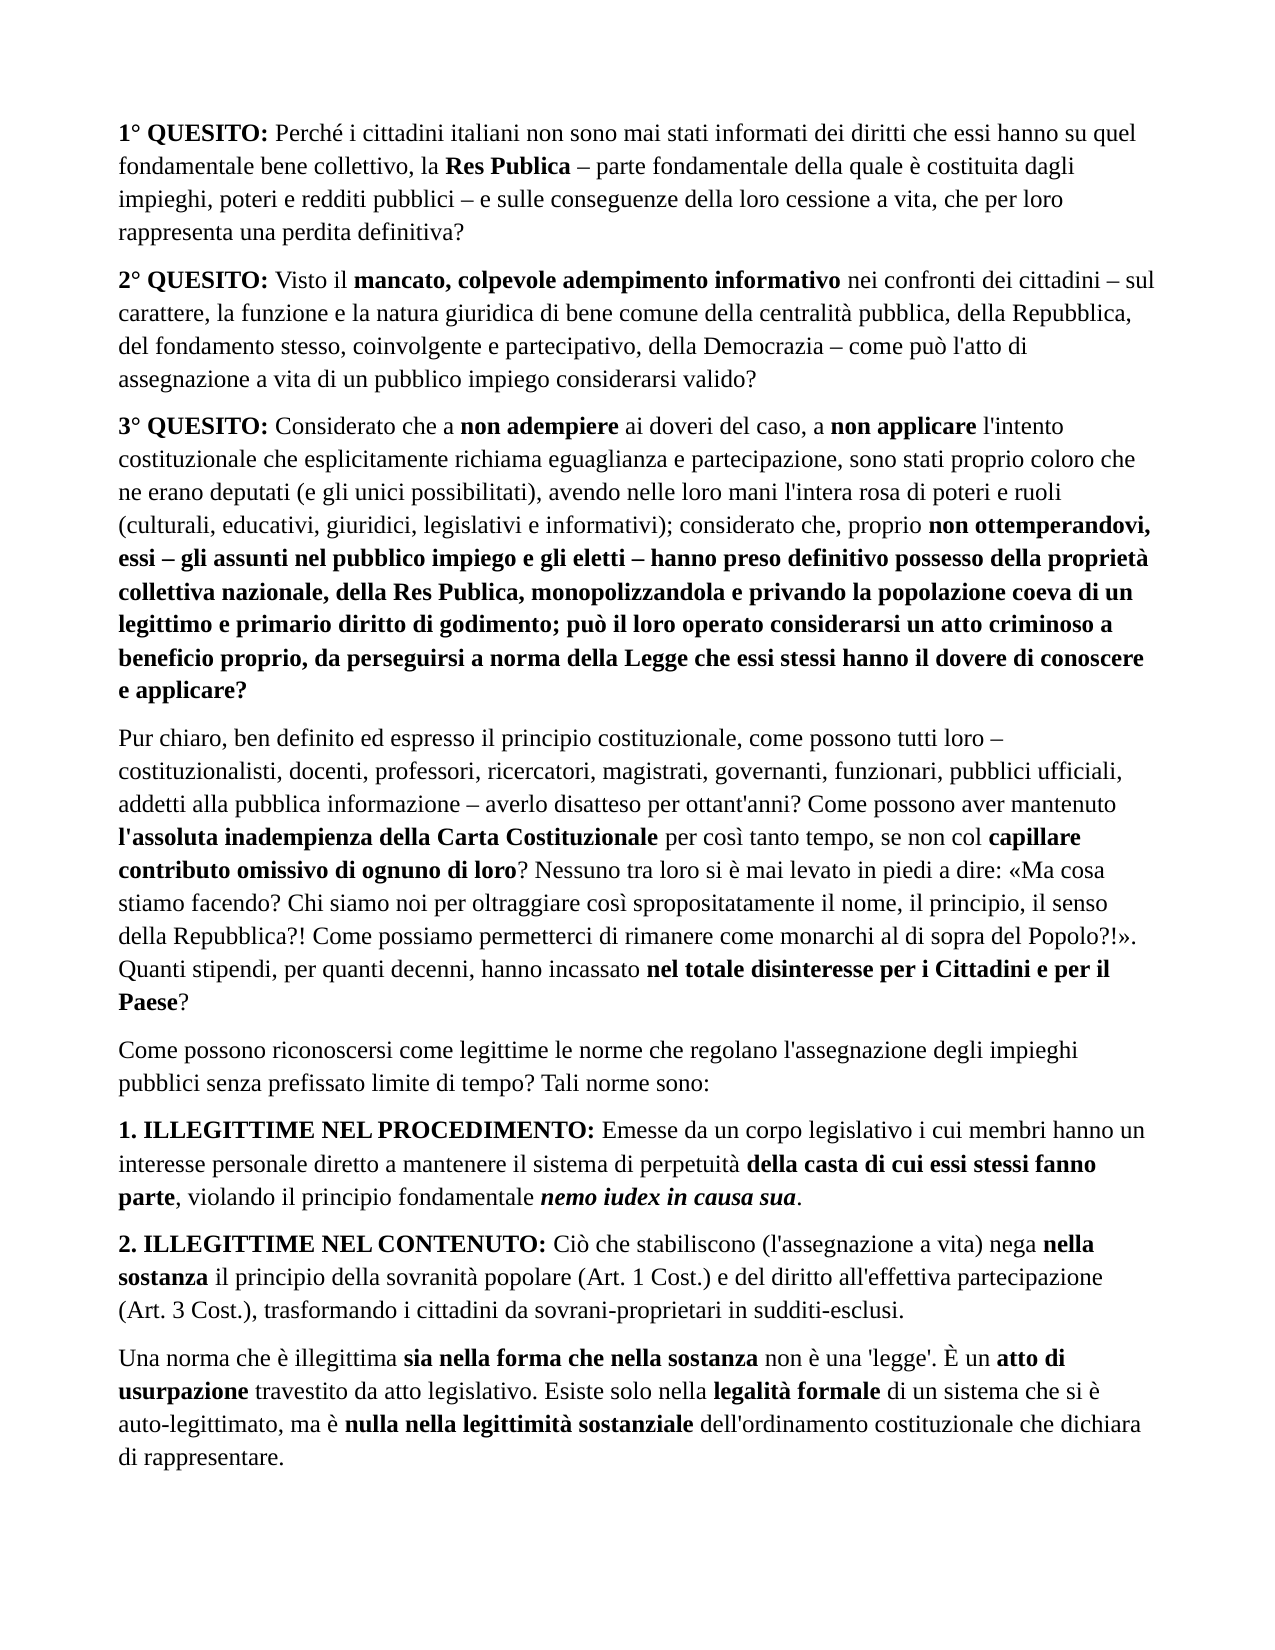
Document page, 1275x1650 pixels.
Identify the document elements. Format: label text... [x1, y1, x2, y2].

text 3° QUESITO: Considerato che a non adempiere ai doveri del caso, a non applicare l'intento costituzionale che esplicitamente richiama eguaglianza e partecipazione, sono stati proprio coloro che ne erano deputati (e gli unici possibilitati), avendo nelle loro mani l'intera rosa di poteri e ruoli (culturali, educativi, giuridici, legislativi e informativi); considerato che, proprio non ottemperandovi, essi – gli assunti nel pubblico impiego e gli eletti – hanno preso definitivo possesso della proprietà collettiva nazionale, della Res Publica, monopolizzandola e privando la popolazione coeva di un legittimo e primario diritto di godimento; può il loro operato considerarsi un atto criminoso a beneficio proprio, da perseguirsi a norma della Legge che essi stessi hanno il dovere di conoscere e applicare? [118, 411, 1157, 704]
text 2. ILLEGITTIME NEL CONTENUTO: Ciò che stabiliscono (l'assegnazione a vita) nega nella sostanza il principio della sovranità popolare (Art. 1 Cost.) e del diritto all'effettiva partecipazione (Art. 3 Cost.), trasformando i cittadini da sovrani-proprietari in sudditi-esclusi. [118, 1229, 1157, 1324]
text 1° QUESITO: Perché i cittadini italiani non sono mai stati informati dei diritti che essi hanno su quel fondamentale bene collettivo, la Res Publica – parte fondamentale della quale è costituita dagli impieghi, poteri e redditi pubblici – e sulle conseguenze della loro cessione a vita, che per loro rappresenta una perdita definitiva? [118, 118, 1157, 246]
text 2° QUESITO: Visto il mancato, colpevole adempimento informativo nei confronti dei cittadini – sul carattere, la funzione e la natura giuridica di bene comune della centralità pubblica, della Repubblica, del fondamento stesso, coinvolgente e partecipativo, della Democrazia – come può l'atto di assegnazione a vita di un pubblico impiego considerarsi valido? [118, 265, 1157, 393]
text Come possono riconoscersi come legittime le norme che regolano l'assegnazione degli impieghi pubblici senza prefissato limite di tempo? Tali norme sono: [118, 1035, 1157, 1097]
text 1. ILLEGITTIME NEL PROCEDIMENTO: Emesse da un corpo legislativo i cui membri hanno un interesse personale diretto a mantenere il sistema di perpetuità della casta di cui essi stessi fanno parte, violando il principio fondamentale nemo iudex in causa sua. [118, 1116, 1157, 1210]
text Una norma che è illegittima sia nella forma che nella sostanza non è una 'legge'. È un atto di usurpazione travestito da atto legislativo. Esiste solo nella legalità formale di un sistema che si è auto-legittimato, ma è nulla nella legittimità sostanziale dell'ordinamento costituzionale che dichiara di rappresentare. [118, 1343, 1157, 1471]
text Pur chiaro, ben definito ed espresso il principio costituzionale, come possono tutti loro – costituzionalisti, docenti, professori, ricercatori, magistrati, governanti, funzionari, pubblici ufficiali, addetti alla pubblica informazione – averlo disatteso per ottant'anni? Come possono aver mantenuto l'assoluta inadempienza della Carta Costituzionale per così tanto tempo, se non col capillare contributo omissivo di ognuno di loro? Nessuno tra loro si è mai levato in piedi a dire: «Ma cosa stiamo facendo? Chi siamo noi per oltraggiare così spropositatamente il nome, il principio, il senso della Repubblica?! Come possiamo permetterci di rimanere come monarchi al di sopra del Popolo?!». Quanti stipendi, per quanti decenni, hanno incassato nel totale disinteresse per i Cittadini e per il Paese? [118, 723, 1157, 1016]
